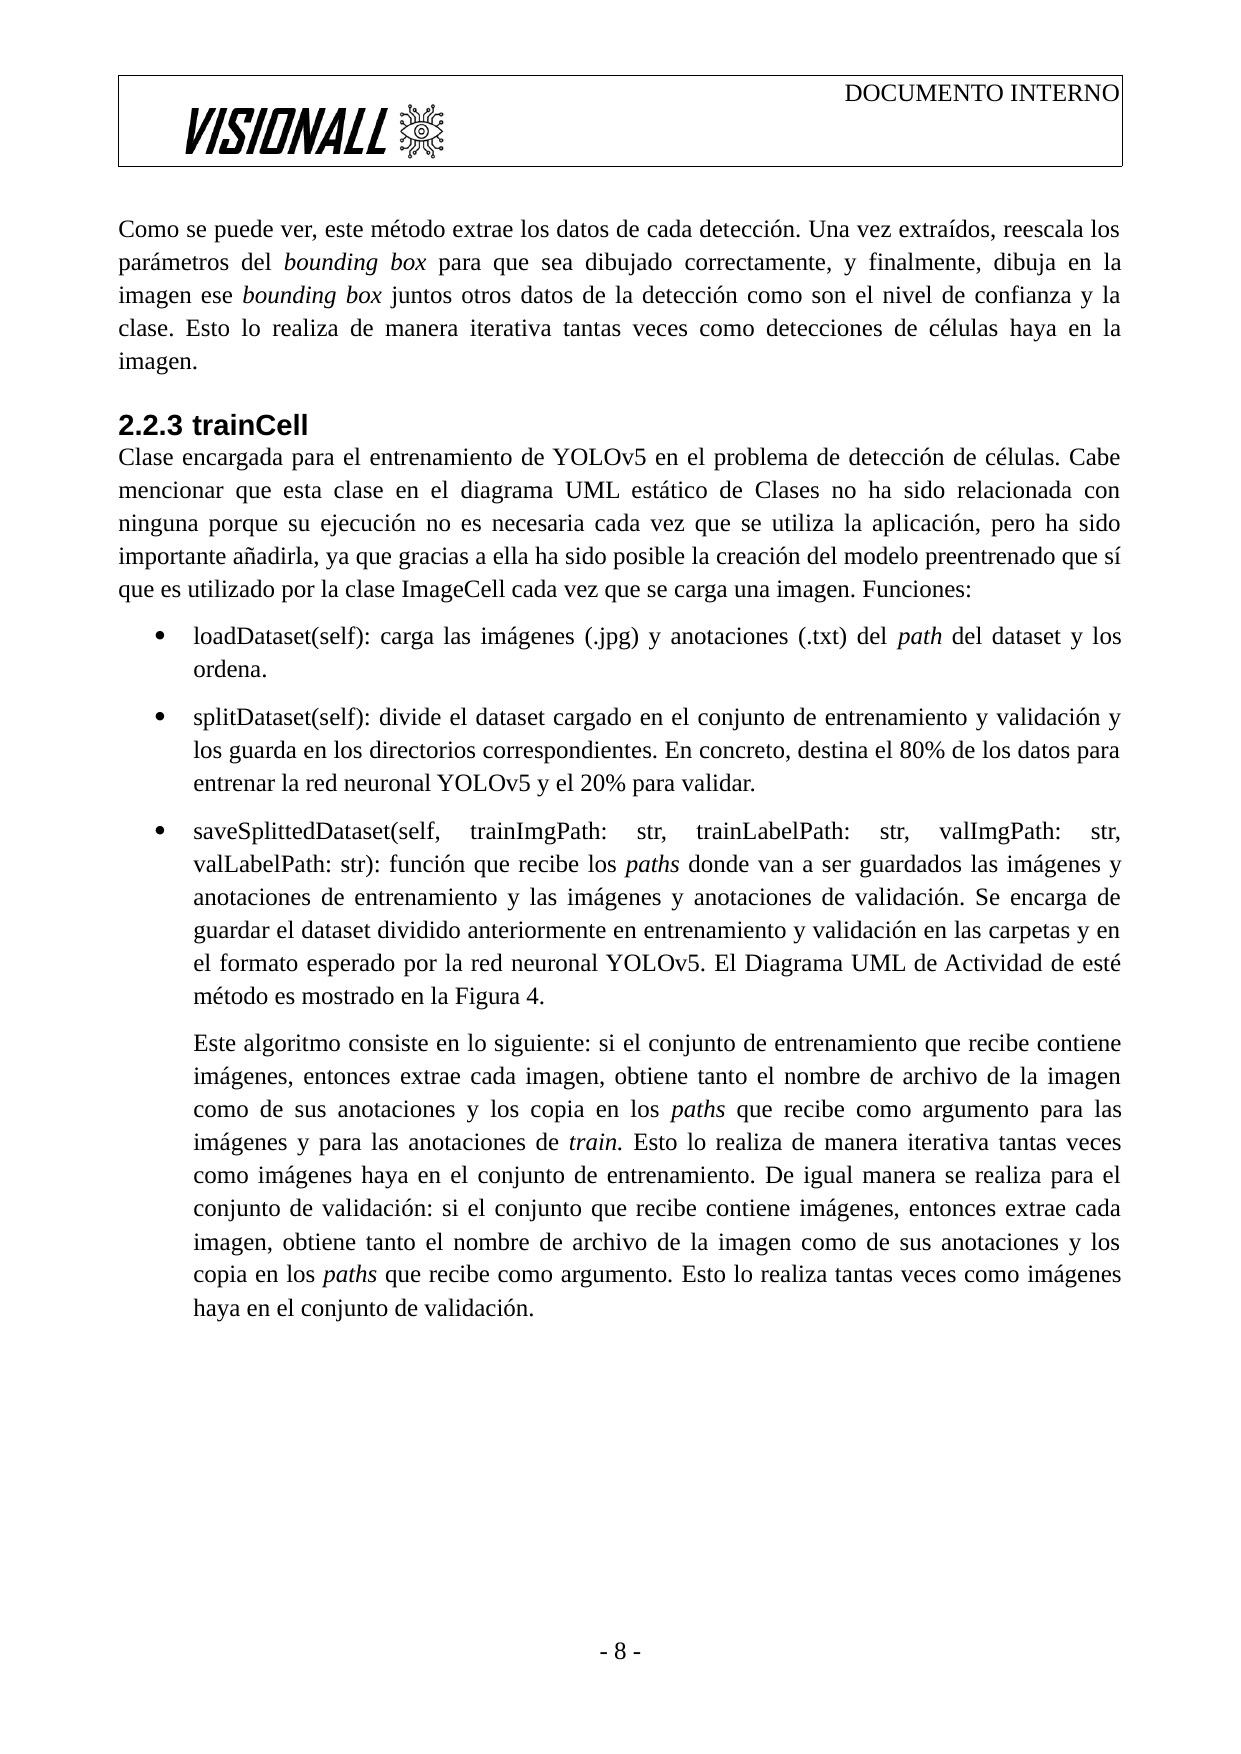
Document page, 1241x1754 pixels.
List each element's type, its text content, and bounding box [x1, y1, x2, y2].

text Este algoritmo consiste en lo siguiente: si el conjunto de entrenamiento que recibe contiene imágenes, entonces extrae cada imagen, obtiene tanto el nombre de archivo de la imagen como de sus anotaciones y los copia en los paths que recibe como argumento para las imágenes y para las anotaciones de train. Esto lo realiza de manera iterativa tantas veces como imágenes haya en el conjunto de entrenamiento. De igual manera se realiza para el conjunto de validación: si el conjunto que recibe contiene imágenes, entonces extrae cada imagen, obtiene tanto el nombre de archivo de la imagen como de sus anotaciones y los copia en los paths que recibe como argumento. Esto lo realiza tantas veces como imágenes haya en el conjunto de validación. [193, 1028, 1122, 1321]
text Como se puede ver, este método extrae los datos de cada detección. Una vez extraídos, reescala los parámetros del bounding box para que sea dibujado correctamente, y finalmente, dibuja en la imagen ese bounding box juntos otros datos de la detección como son el nivel de confianza y la clase. Esto lo realiza de manera iterativa tantas veces como detecciones de células haya en la imagen. [118, 214, 1122, 375]
list loadDataset(self): carga las imágenes (.jpg) y anotaciones (.txt) del path del dataset y los ordena. [156, 621, 1122, 683]
list splitDataset(self): divide el dataset cargado en el conjunto de entrenamiento y validación y los guarda en los directorios correspondientes. En concreto, destina el 80% de los datos para entrenar la red neuronal YOLOv5 y el 20% para validar. [156, 702, 1122, 797]
list saveSplittedDataset(self, trainImgPath: str, trainLabelPath: str, valImgPath: str, valLabelPath: str): función que recibe los paths donde van a ser guardados las imágenes y anotaciones de entrenamiento y las imágenes y anotaciones de validación. Se encarga de guardar el dataset dividido anteriormente en entrenamiento y validación en las carpetas y en el formato esperado por la red neuronal YOLOv5. El Diagrama UML de Actividad de esté método es mostrado en la Figura 4. [156, 816, 1122, 1009]
subtitle trainCell [118, 408, 1122, 442]
text Clase encargada para el entrenamiento de YOLOv5 en el problema de detección de células. Cabe mencionar que esta clase en el diagrama UML estático de Clases no ha sido relacionada con ninguna porque su ejecución no es necesaria cada vez que se utiliza la aplicación, pero ha sido importante añadirla, ya que gracias a ella ha sido posible la creación del modelo preentrenado que sí que es utilizado por la clase ImageCell cada vez que se carga una imagen. Funciones: [118, 442, 1122, 603]
